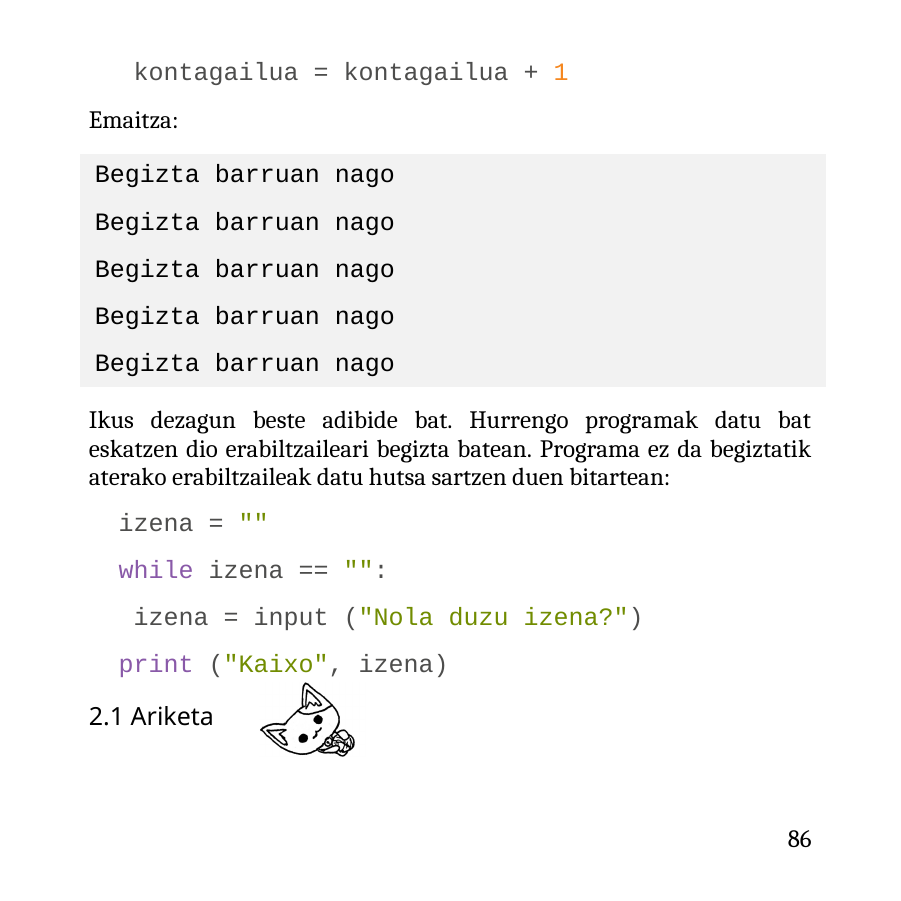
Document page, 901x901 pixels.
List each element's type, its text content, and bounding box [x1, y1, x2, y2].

text Begizta barruan nago [86, 160, 820, 190]
text izena = input ("Nola duzu izena?") [118, 605, 811, 633]
text izena = "" [118, 511, 811, 539]
text [366, 699, 811, 733]
text Begizta barruan nago [86, 248, 820, 284]
text while izena == "": [118, 558, 811, 586]
text Begizta barruan nago [86, 295, 820, 332]
text Emaitza: [89, 106, 811, 135]
text print ("Kaixo", izena) [118, 652, 811, 680]
text kontagailua = kontagailua + 1 [118, 59, 811, 87]
text Begizta barruan nago [86, 201, 820, 237]
picture [259, 682, 366, 757]
text Begizta barruan nago [86, 342, 820, 381]
text 2.1 Ariketa [89, 699, 259, 733]
text Ikus dezagun beste adibide bat. Hurrengo programak datu bat eskatzen dio erabiltzaileari begizta batean. Programa ez da begiztatik aterako erabiltzaileak datu hutsa sartzen duen bitartean: [89, 406, 811, 492]
